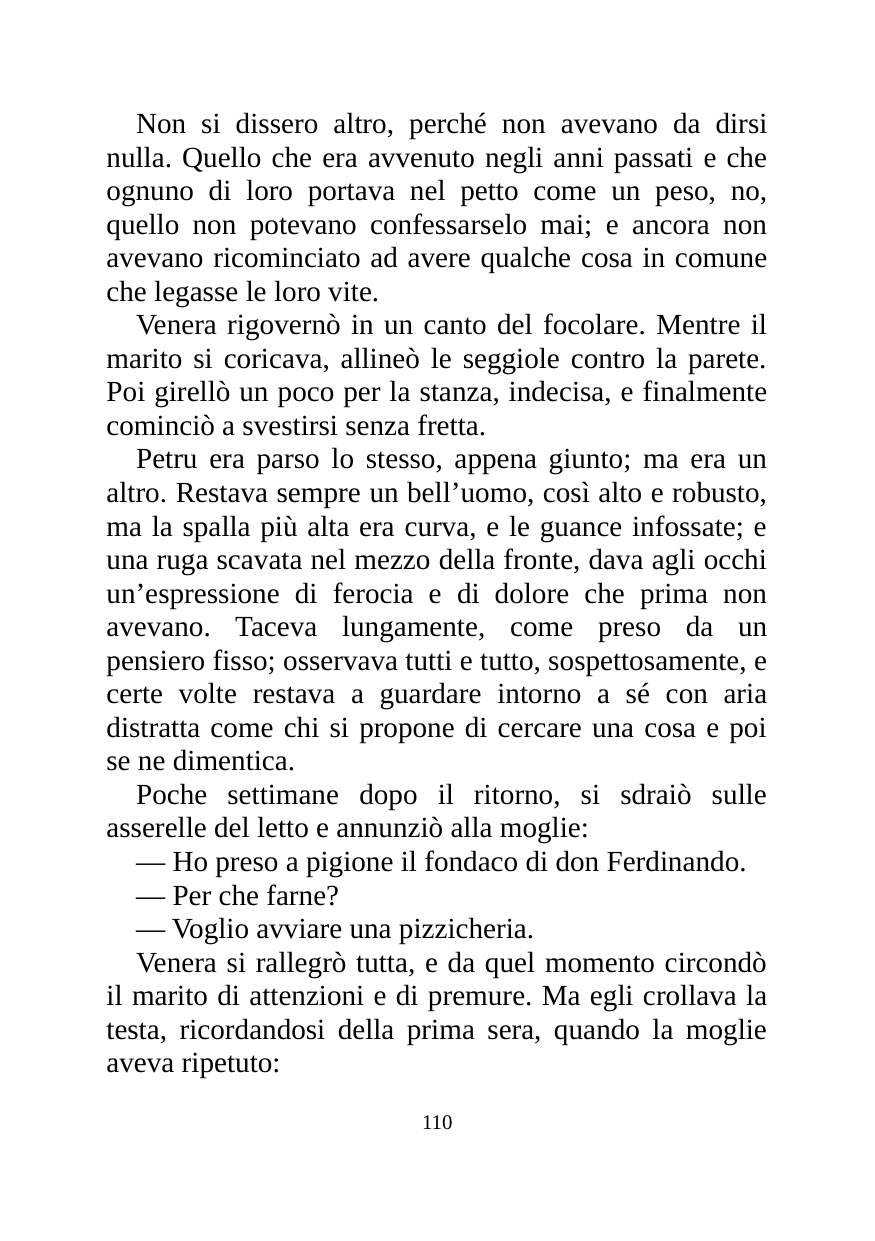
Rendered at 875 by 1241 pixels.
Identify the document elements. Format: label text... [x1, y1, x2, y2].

text Poche settimane dopo il ritorno, si sdraiò sulle asserelle del letto e annunziò alla moglie: [106, 777, 768, 844]
text Petru era parso lo stesso, appena giunto; ma era un altro. Restava sempre un bell’uomo, così alto e robusto, ma la spalla più alta era curva, e le guance infossate; e una ruga scavata nel mezzo della fronte, dava agli occhi un’espressione di ferocia e di dolore che prima non avevano. Taceva lungamente, come preso da un pensiero fisso; osservava tutti e tutto, sospettosamente, e certe volte restava a guardare intorno a sé con aria distratta come chi si propone di cercare una cosa e poi se ne dimentica. [106, 442, 768, 777]
text Venera rigovernò in un canto del focolare. Mentre il marito si coricava, allineò le seggiole contro la parete. Poi girellò un poco per la stanza, indecisa, e finalmente cominciò a svestirsi senza fretta. [106, 307, 768, 442]
text Non si dissero altro, perché non avevano da dirsi nulla. Quello che era avvenuto negli anni passati e che ognuno di loro portava nel petto come un peso, no, quello non potevano confessarselo mai; e ancora non avevano ricominciato ad avere qualche cosa in comune che legasse le loro vite. [106, 106, 768, 307]
text — Ho preso a pigione il fondaco di don Ferdinando. [106, 844, 768, 878]
text — Per che farne? [106, 878, 768, 911]
text — Voglio avviare una pizzicheria. [106, 911, 768, 945]
text Venera si rallegrò tutta, e da quel momento circondò il marito di attenzioni e di premure. Ma egli crollava la testa, ricordandosi della prima sera, quando la moglie aveva ripetuto: [106, 945, 768, 1079]
